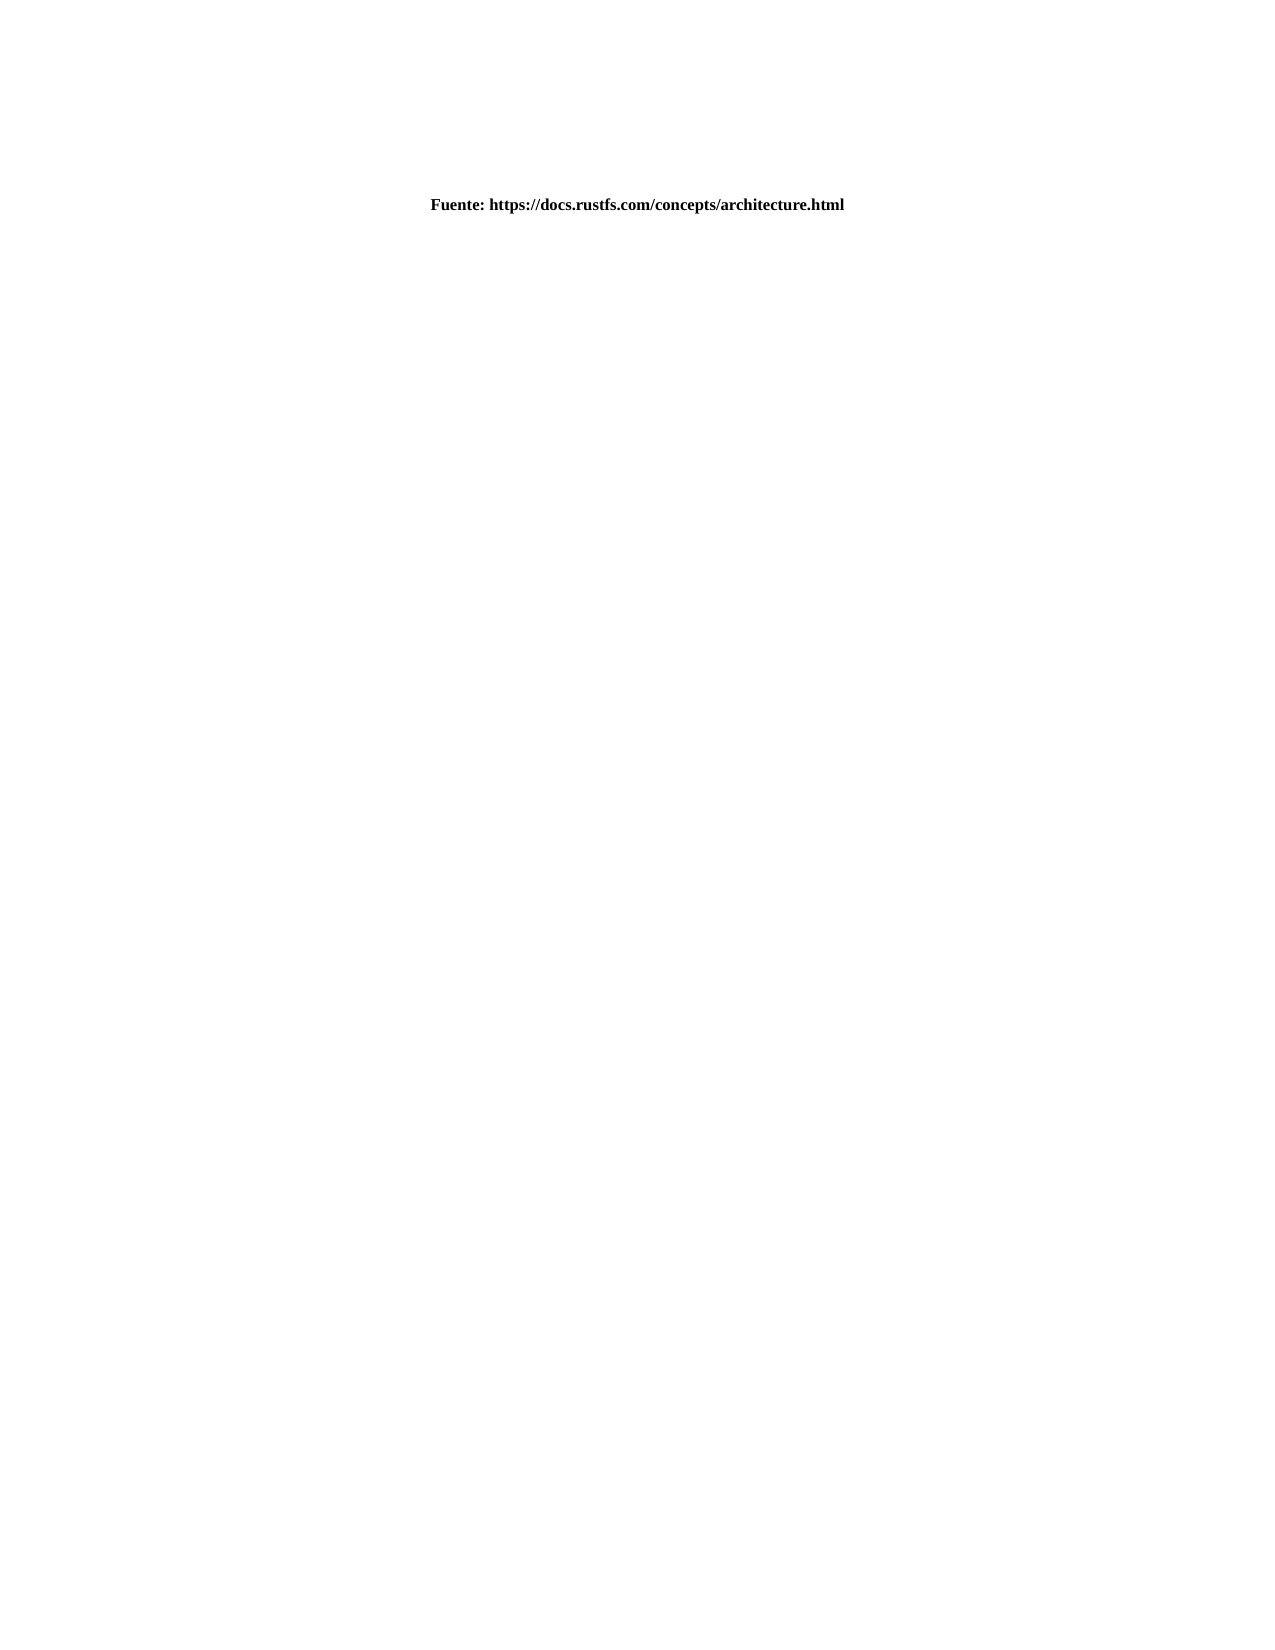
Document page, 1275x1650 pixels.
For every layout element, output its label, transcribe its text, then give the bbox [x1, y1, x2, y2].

text Fuente: https://docs.rustfs.com/concepts/architecture.html [118, 195, 1157, 214]
